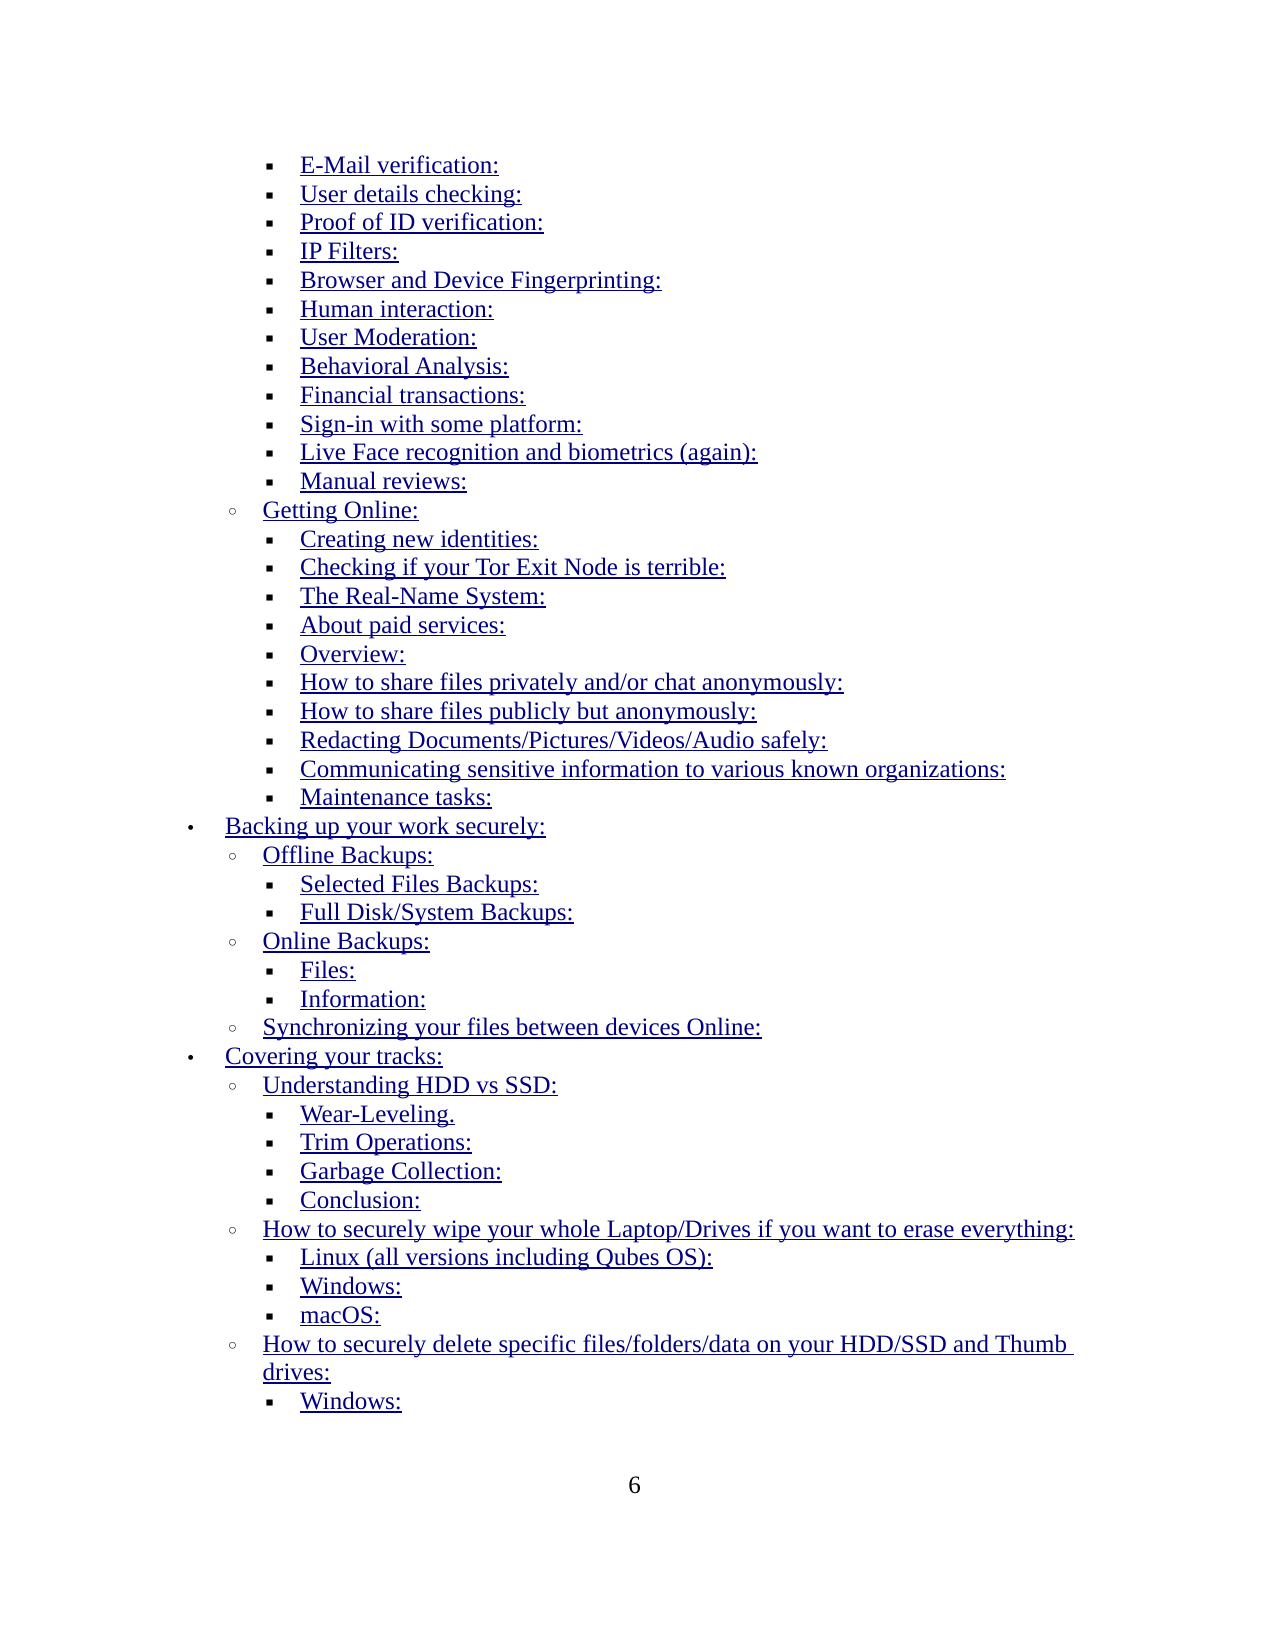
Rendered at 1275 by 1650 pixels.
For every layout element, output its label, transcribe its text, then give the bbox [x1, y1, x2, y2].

list Getting Online: [225, 495, 1125, 524]
list Wear-Leveling. [262, 1099, 1125, 1127]
list Creating new identities: [262, 524, 1125, 552]
list Synchronizing your files between devices Online: [225, 1012, 1125, 1041]
list Redacting Documents/Pictures/Videos/Audio safely: [262, 725, 1125, 754]
list Garbage Collection: [262, 1156, 1125, 1185]
list Manual reviews: [262, 466, 1125, 495]
list Maintenance tasks: [262, 782, 1125, 811]
list Understanding HDD vs SSD: [225, 1070, 1125, 1099]
list Backing up your work securely: [187, 811, 1125, 840]
list Covering your tracks: [187, 1041, 1125, 1070]
list IP Filters: [262, 236, 1125, 265]
list How to share files publicly but anonymously: [262, 696, 1125, 725]
list Trim Operations: [262, 1127, 1125, 1156]
list Selected Files Backups: [262, 869, 1125, 897]
list Sign-in with some platform: [262, 409, 1125, 437]
list How to share files privately and/or chat anonymously: [262, 667, 1125, 696]
list Financial transactions: [262, 380, 1125, 409]
list User Moderation: [262, 322, 1125, 351]
list Conclusion: [262, 1185, 1125, 1214]
list Offline Backups: [225, 840, 1125, 869]
list Linux (all versions including Qubes OS): [262, 1242, 1125, 1271]
list Proof of ID verification: [262, 207, 1125, 236]
list E-Mail verification: [262, 150, 1125, 179]
list Browser and Device Fingerprinting: [262, 265, 1125, 294]
list The Real-Name System: [262, 581, 1125, 610]
list Live Face recognition and biometrics (again): [262, 437, 1125, 466]
list About paid services: [262, 610, 1125, 639]
list Checking if your Tor Exit Node is terrible: [262, 552, 1125, 581]
list How to securely wipe your whole Laptop/Drives if you want to erase everything: [225, 1214, 1125, 1242]
list macOS: [262, 1300, 1125, 1329]
list Information: [262, 984, 1125, 1012]
list Files: [262, 955, 1125, 984]
list Windows: [262, 1386, 1125, 1415]
list Windows: [262, 1271, 1125, 1300]
list Behavioral Analysis: [262, 351, 1125, 380]
list Full Disk/System Backups: [262, 897, 1125, 926]
list How to securely delete specific files/folders/data on your HDD/SSD and Thumb drives: [225, 1329, 1125, 1386]
list Human interaction: [262, 294, 1125, 322]
list Communicating sensitive information to various known organizations: [262, 754, 1125, 782]
list Overview: [262, 639, 1125, 667]
list Online Backups: [225, 926, 1125, 955]
list User details checking: [262, 179, 1125, 207]
